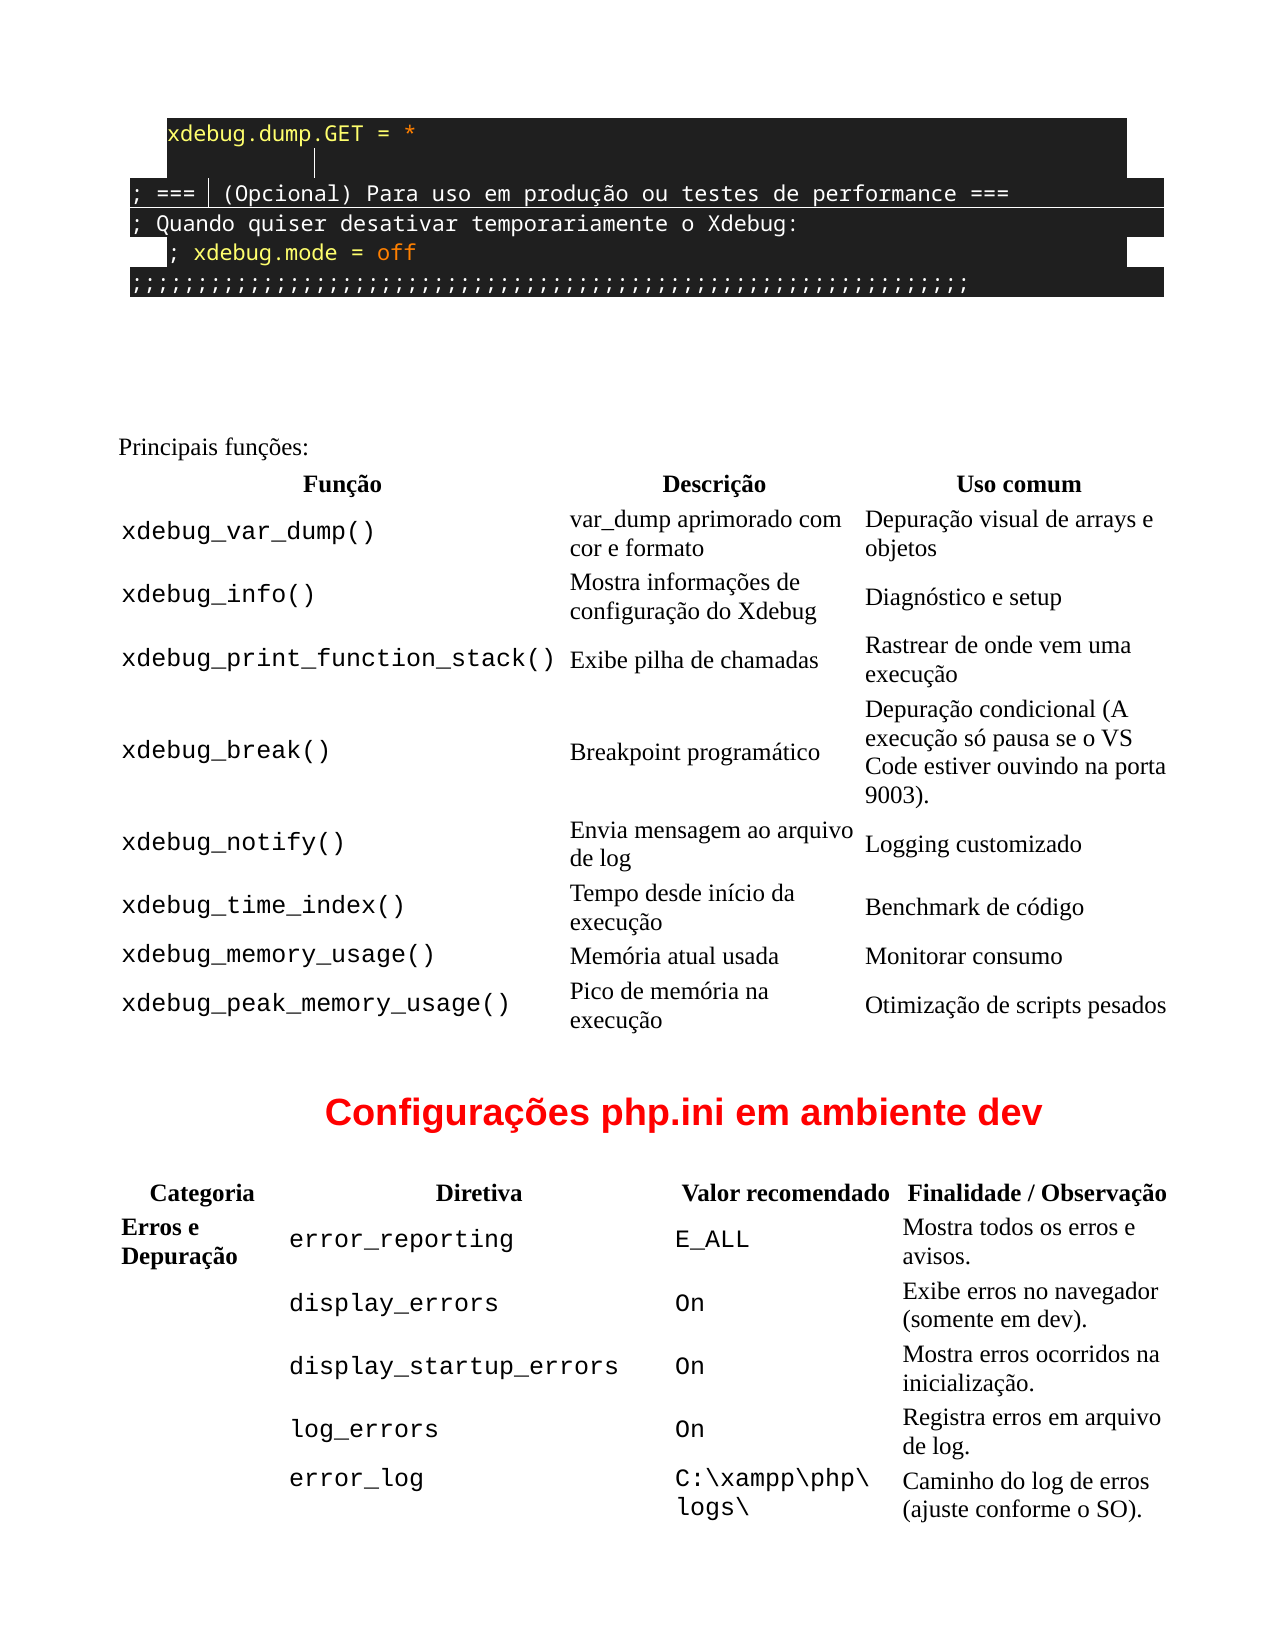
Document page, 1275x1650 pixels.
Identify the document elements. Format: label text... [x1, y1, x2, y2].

table_cell display_startup_errors [286, 1336, 672, 1399]
table_cell xdebug_time_index() [118, 875, 567, 938]
table_cell Envia mensagem ao arquivo de log [567, 812, 862, 875]
table_cell [118, 1336, 286, 1399]
table_cell Rastrear de onde vem uma execução [862, 628, 1176, 691]
table_cell Mostra erros ocorridos na inicialização. [899, 1336, 1175, 1399]
table_cell On [672, 1336, 899, 1399]
table_cell On [672, 1400, 899, 1463]
table_cell Pico de memória na execução [567, 973, 862, 1036]
table_cell Monitorar consumo [862, 939, 1176, 973]
table_cell Mostra informações de configuração do Xdebug [567, 564, 862, 628]
table_header Uso comum [862, 466, 1176, 501]
table_cell xdebug_info() [118, 564, 567, 628]
table_cell Memória atual usada [567, 939, 862, 973]
table_cell Exibe erros no navegador (somente em dev). [899, 1273, 1175, 1336]
table_cell E_ALL [672, 1210, 899, 1273]
table_cell xdebug_peak_memory_usage() [118, 973, 567, 1036]
table_cell Registra erros em arquivo de log. [899, 1400, 1175, 1463]
table_cell error_log [286, 1463, 672, 1526]
table_header Descrição [567, 466, 862, 501]
table_cell Depuração condicional (A execução só pausa se o VS Code estiver ouvindo na porta 9003). [862, 691, 1176, 812]
table_cell display_errors [286, 1273, 672, 1336]
text Principais funções: [118, 432, 1175, 460]
table_cell Tempo desde início da execução [567, 875, 862, 938]
table_cell [118, 1463, 286, 1526]
table_cell error_reporting [286, 1210, 672, 1273]
table_cell Mostra todos os erros e avisos. [899, 1210, 1175, 1273]
table_cell Exibe pilha de chamadas [567, 628, 862, 691]
table_cell xdebug_break() [118, 691, 567, 812]
table_cell Depuração visual de arrays e objetos [862, 501, 1176, 564]
table_cell C:\xampp\php\logs\ [672, 1463, 899, 1526]
table_header Diretiva [286, 1175, 672, 1209]
table_header Finalidade / Observação [899, 1175, 1175, 1209]
table_cell xdebug_var_dump() [118, 501, 567, 564]
table_cell Diagnóstico e setup [862, 564, 1176, 628]
subtitle Configurações php.ini em ambiente dev [118, 1090, 1175, 1134]
table_header Valor recomendado [672, 1175, 899, 1209]
table_cell var_dump aprimorado com cor e formato [567, 501, 862, 564]
table_cell Otimização de scripts pesados [862, 973, 1176, 1036]
table_cell [118, 1400, 286, 1463]
table_cell [118, 1273, 286, 1336]
table_cell xdebug_print_function_stack() [118, 628, 567, 691]
text xdebug.dump.GET = * ; === (Opcional) Para uso em produção ou testes de performance === ; Quando quiser desativar temporariamente o Xdebug: ; xdebug.mode = off ;;;;;;;;;;;;;;;;;;;;;;;;;;;;;;;;;;;;;;;;;;;;;;;;;;;;;;;;;;;;;;;; [118, 118, 1175, 297]
table_cell log_errors [286, 1400, 672, 1463]
table_cell Caminho do log de erros (ajuste conforme o SO). [899, 1463, 1175, 1526]
table_cell Benchmark de código [862, 875, 1176, 938]
table_cell Logging customizado [862, 812, 1176, 875]
table_cell xdebug_memory_usage() [118, 939, 567, 973]
table_cell xdebug_notify() [118, 812, 567, 875]
table_header Categoria [118, 1175, 286, 1209]
table_cell On [672, 1273, 899, 1336]
table_cell Erros e Depuração [118, 1210, 286, 1273]
table_header Função [118, 466, 567, 501]
table_cell Breakpoint programático [567, 691, 862, 812]
